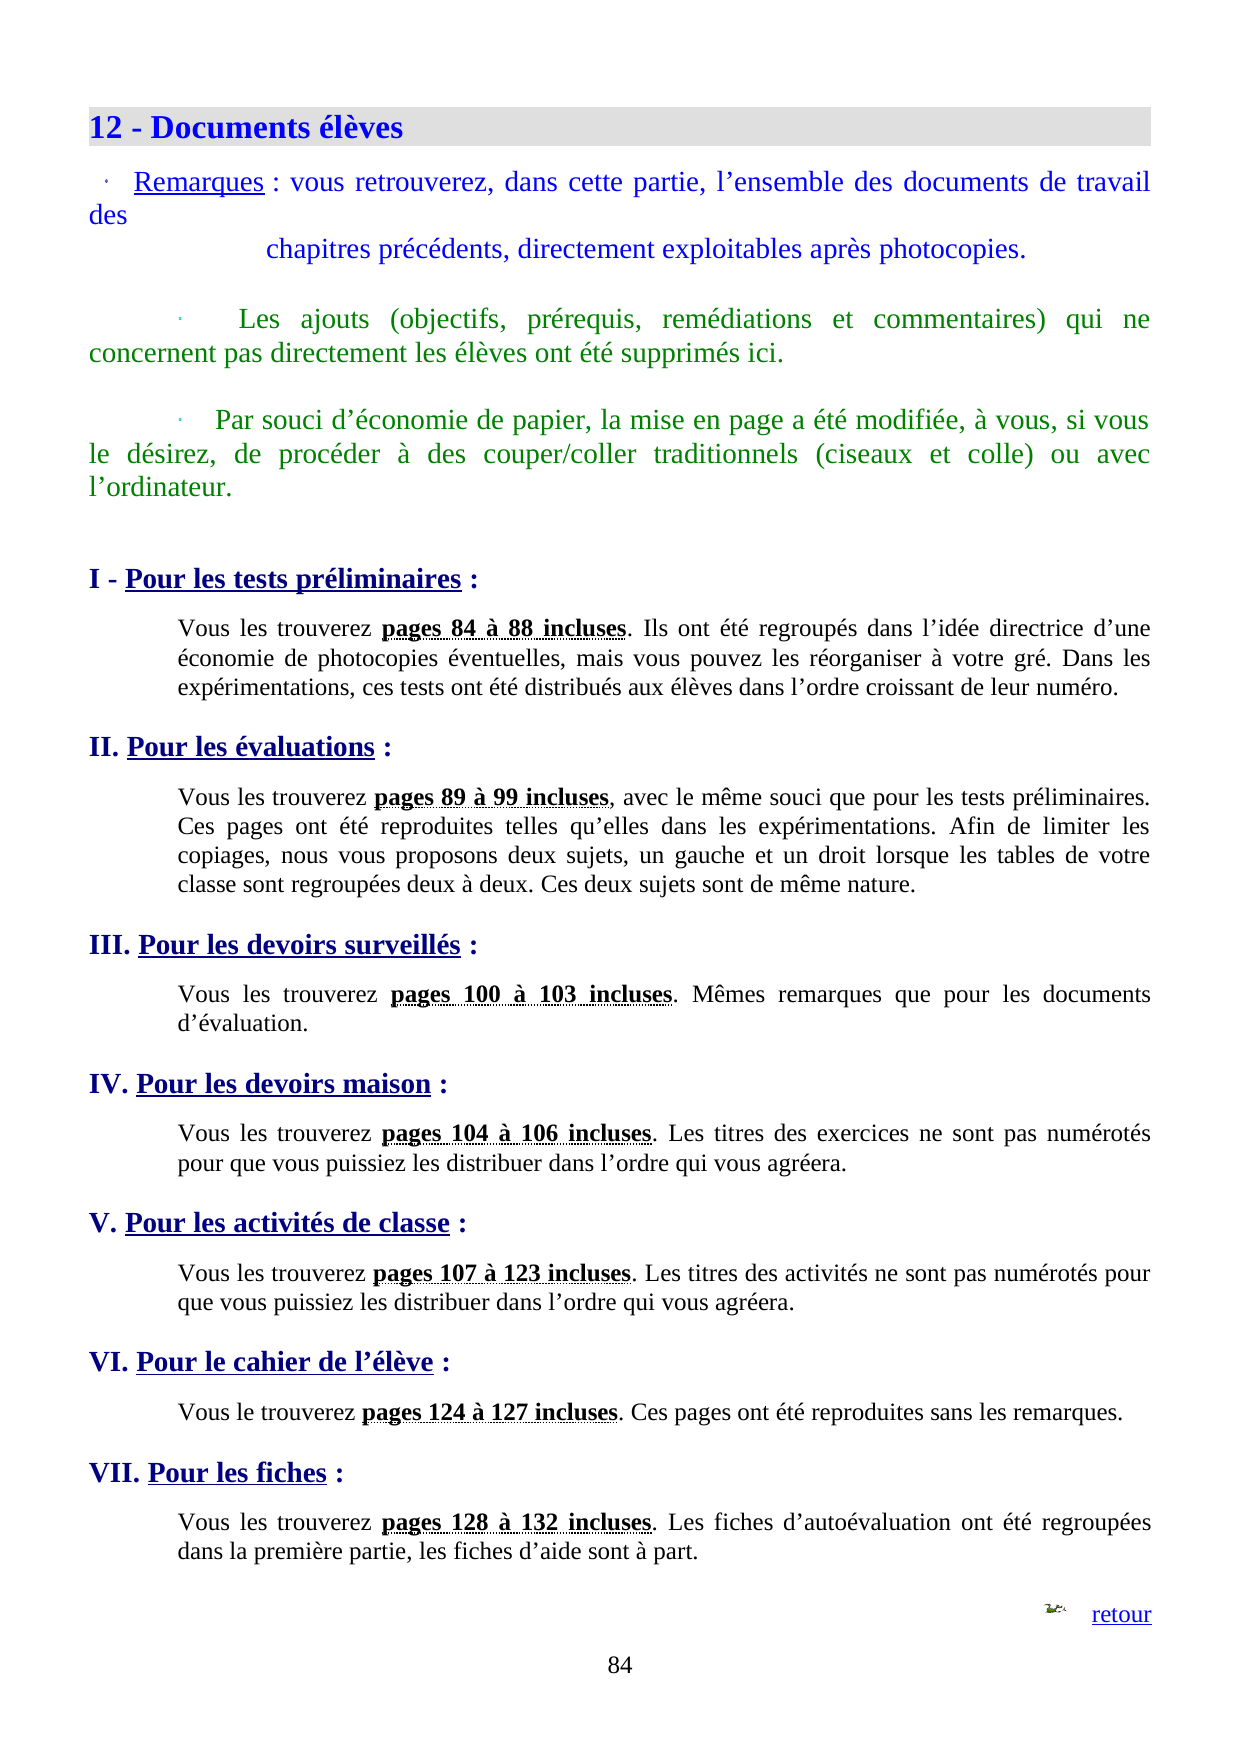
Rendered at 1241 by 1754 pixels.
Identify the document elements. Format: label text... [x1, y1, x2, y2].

text IV. Pour les devoirs maison : [89, 1066, 1151, 1100]
text VII. Pour les fiches : [89, 1455, 1151, 1488]
text I - Pour les tests préliminaires : [89, 561, 1151, 595]
text Vous le trouverez pages 124 à 127 incluses. Ces pages ont été reproduites sans les remarques. [177, 1397, 1151, 1426]
text VI. Pour le cahier de l’élève : [89, 1345, 1151, 1378]
text II. Pour les évaluations : [89, 729, 1151, 763]
text Vous les trouverez pages 128 à 132 incluses. Les fiches d’autoévaluation ont été regroupées dans la première partie, les fiches d’aide sont à part. [177, 1507, 1151, 1565]
text Vous les trouverez pages 84 à 88 incluses. Ils ont été regroupés dans l’idée directrice d’une économie de photocopies éventuelles, mais vous pouvez les réorganiser à votre gré. Dans les expérimentations, ces tests ont été distribués aux élèves dans l’ordre croissant de leur numéro. [177, 613, 1151, 701]
subtitle 12 - Documents élèves [89, 107, 1151, 146]
text chapitres précédents, directement exploitables après photocopies. [266, 231, 1151, 265]
text Vous les trouverez pages 107 à 123 incluses. Les titres des activités ne sont pas numérotés pour que vous puissiez les distribuer dans l’ordre qui vous agréera. [177, 1258, 1151, 1316]
text III. Pour les devoirs surveillés : [89, 927, 1151, 961]
text Vous les trouverez pages 100 à 103 incluses. Mêmes remarques que pour les documents d’évaluation. [177, 979, 1151, 1037]
text Les ajouts (objectifs, prérequis, remédiations et commentaires) qui ne concernent pas directement les élèves ont été supprimés ici. [89, 302, 1151, 369]
text Vous les trouverez pages 104 à 106 incluses. Les titres des exercices ne sont pas numérotés pour que vous puissiez les distribuer dans l’ordre qui vous agréera. [177, 1118, 1151, 1176]
text Remarques : vous retrouverez, dans cette partie, l’ensemble des documents de travail des [89, 164, 1151, 231]
text V. Pour les activités de classe : [89, 1206, 1151, 1239]
text retour [89, 1594, 1151, 1628]
text Par souci d’économie de papier, la mise en page a été modifiée, à vous, si vous le désirez, de procéder à des couper/coller traditionnels (ciseaux et colle) ou avec l’ordinateur. [89, 402, 1151, 503]
text Vous les trouverez pages 89 à 99 incluses, avec le même souci que pour les tests préliminaires. Ces pages ont été reproduites telles qu’elles dans les expérimentations. Afin de limiter les copiages, nous vous proposons deux sujets, un gauche et un droit lorsque les tables de votre classe sont regroupées deux à deux. Ces deux sujets sont de même nature. [177, 782, 1151, 898]
